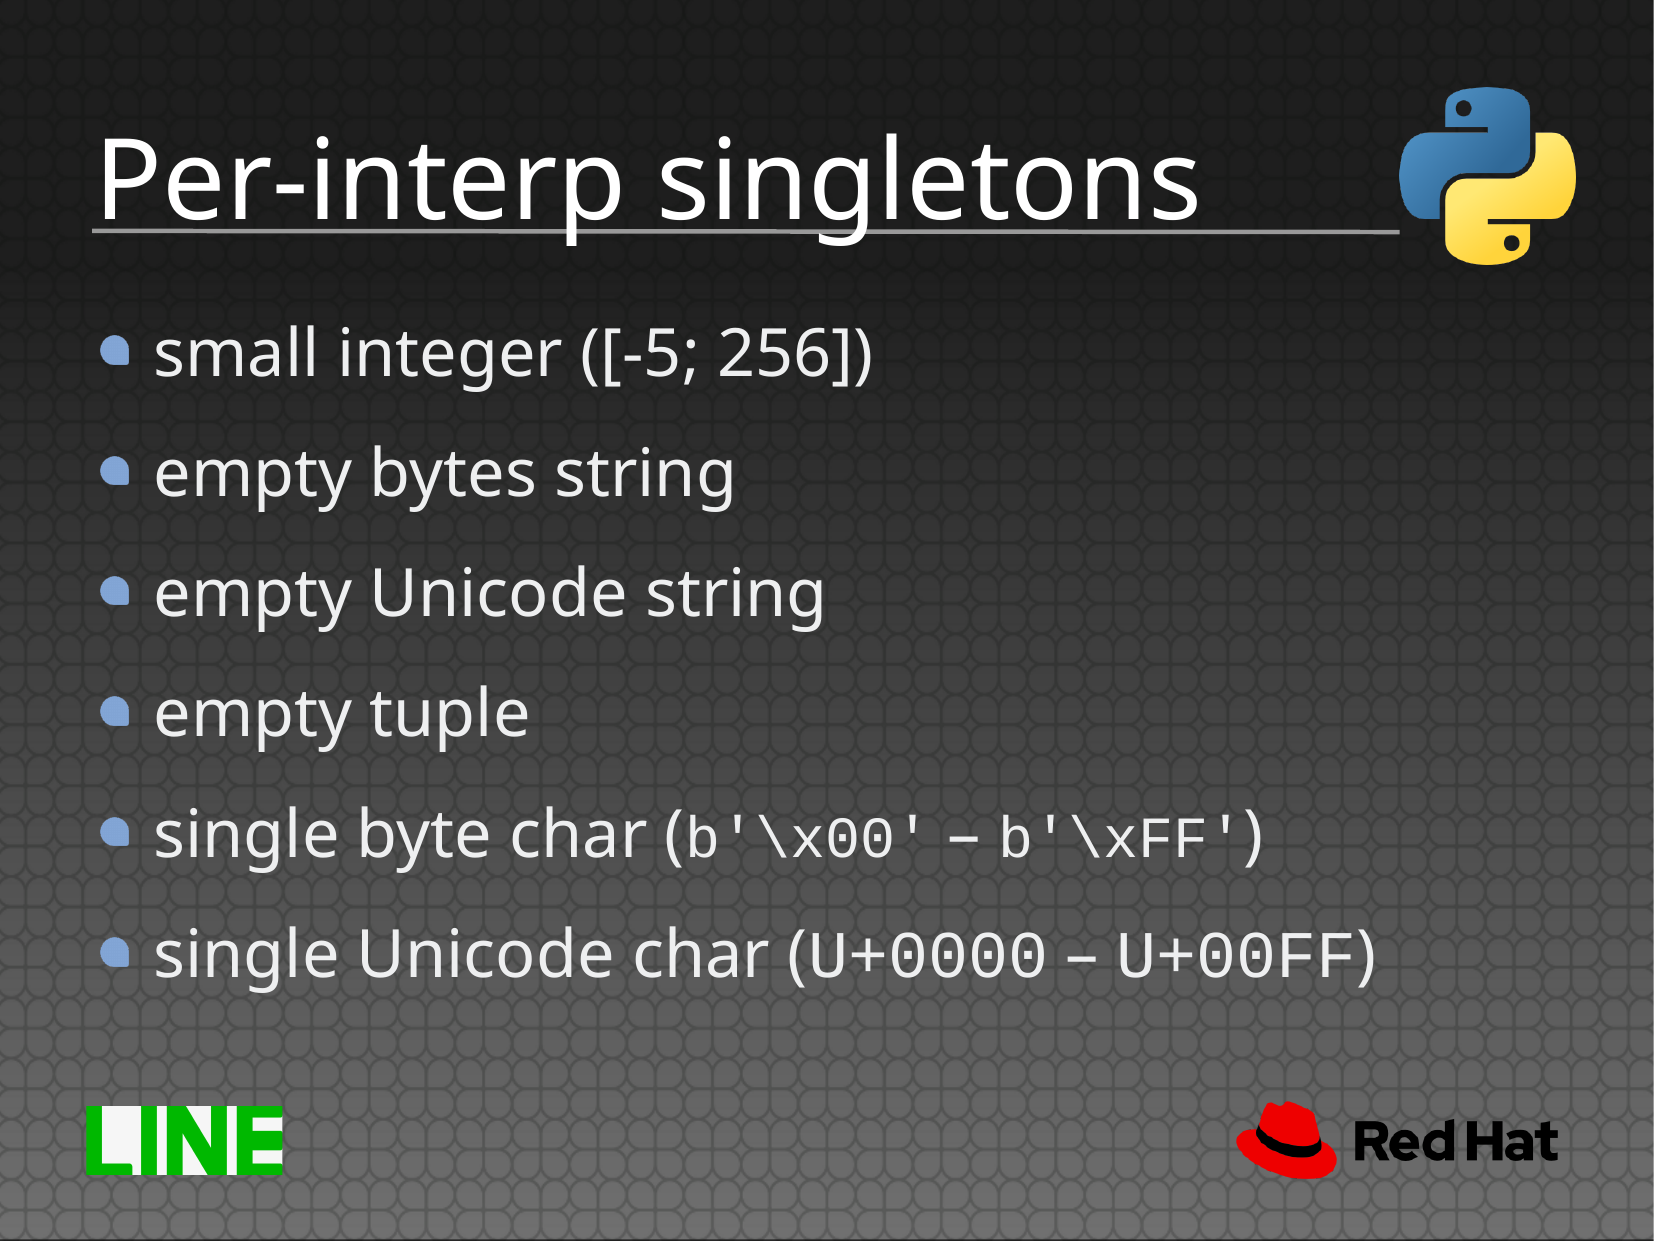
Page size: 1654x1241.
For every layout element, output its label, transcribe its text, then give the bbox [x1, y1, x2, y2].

list small integer ([-5; 256]) empty bytes string empty Unicode string empty tuple single byte char (b'\x00' – b'\xFF') single Unicode char (U+0000 – U+00FF) [82, 304, 1571, 1045]
picture [0, 0, 1654, 1241]
title Per-interp singletons [94, 100, 1426, 251]
